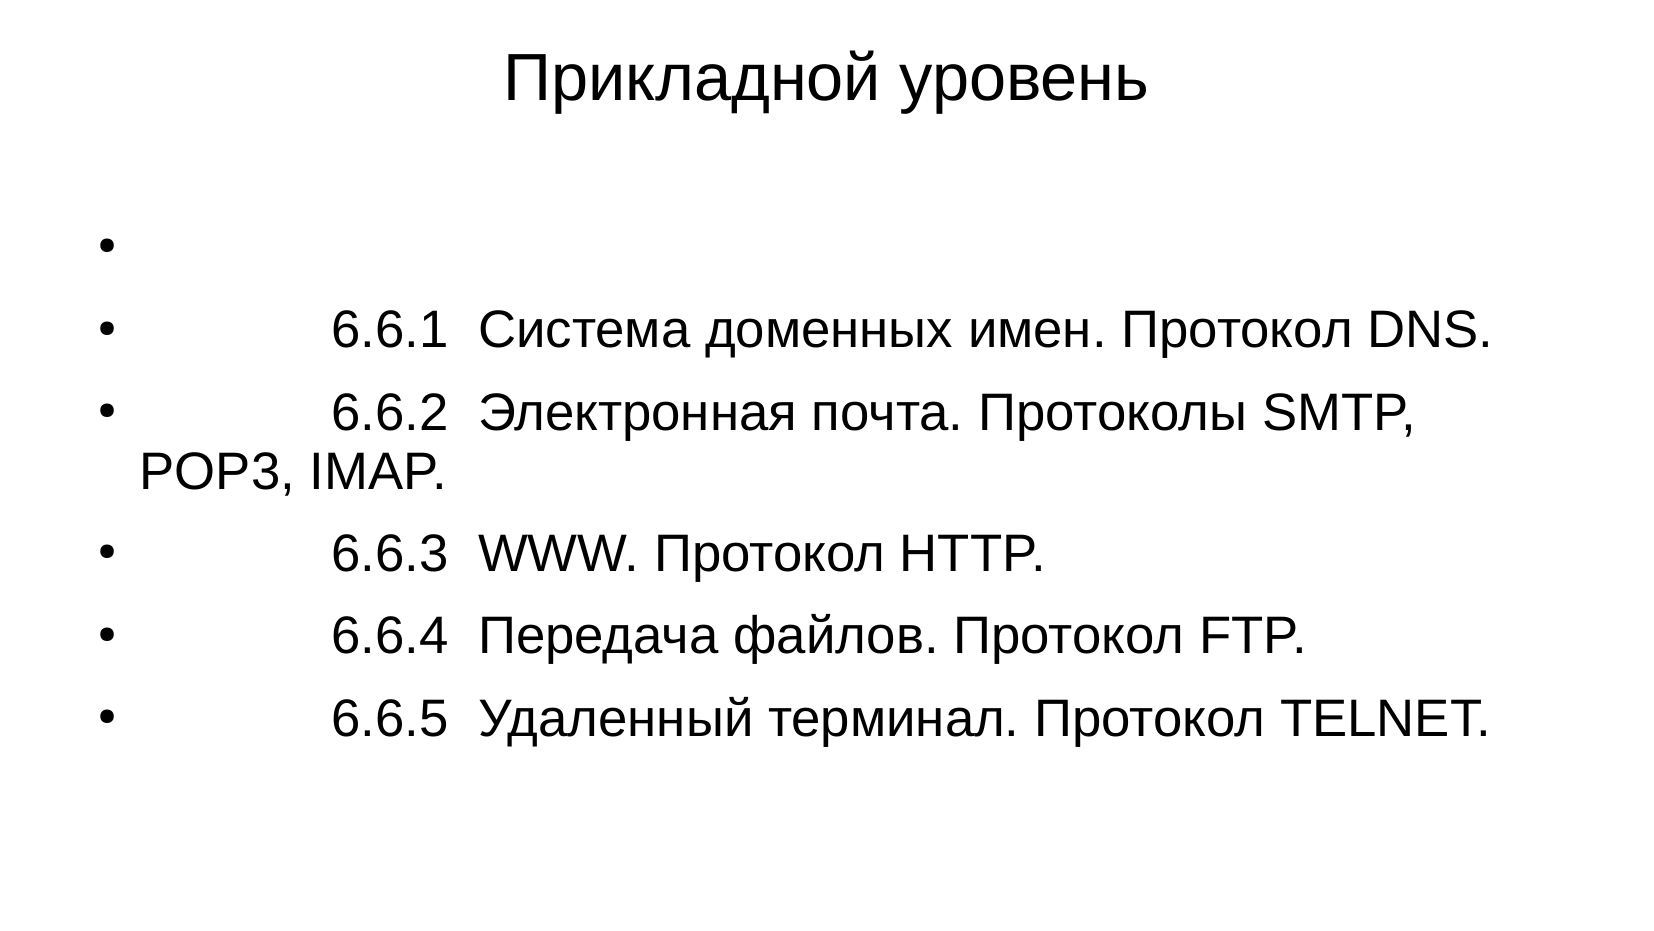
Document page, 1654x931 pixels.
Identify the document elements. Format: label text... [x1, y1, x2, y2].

title Прикладной уровень [82, 37, 1571, 119]
list 6.6.1 Система доменных имен. Протокол DNS. 6.6.2 Электронная почта. Протоколы SMTP, POP3, IMAP. 6.6.3 WWW. Протокол HTTP. 6.6.4 Передача файлов. Протокол FTP. 6.6.5 Удаленный терминал. Протокол TELNET. [83, 217, 1572, 758]
